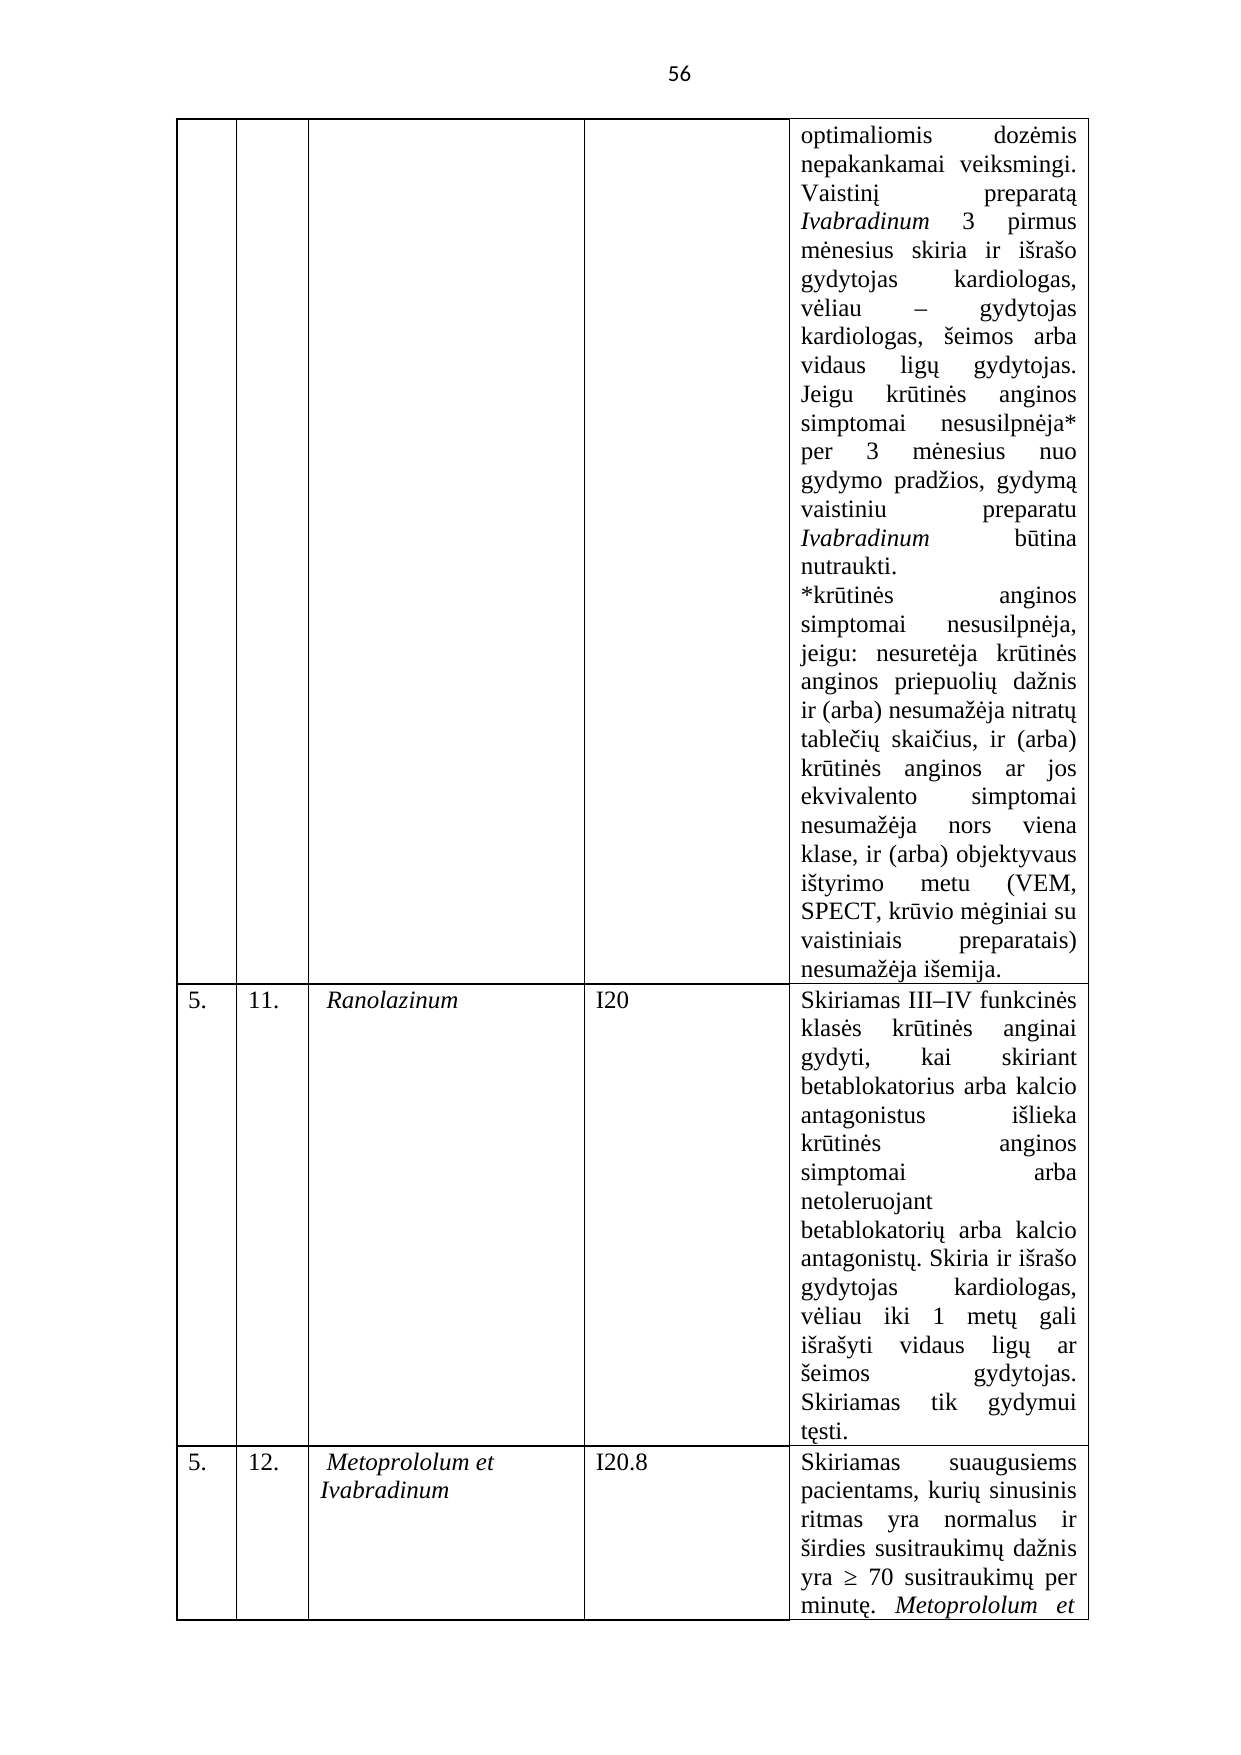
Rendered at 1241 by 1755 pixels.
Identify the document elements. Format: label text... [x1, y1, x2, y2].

table_cell Ranolazinum [309, 985, 584, 1445]
table_cell 5. [178, 1447, 236, 1619]
table_cell [1089, 1445, 1093, 1619]
table_cell Skiriamas suaugusiems pacientams, kurių sinusinis ritmas yra normalus ir širdies susitraukimų dažnis yra ≥ 70 susitraukimų per minutę. Metoprololum et [790, 1446, 1088, 1619]
table_cell [1093, 118, 1099, 983]
table_cell [1103, 118, 1109, 983]
table_cell [1109, 983, 1123, 1445]
table_cell [1093, 983, 1099, 1445]
table_cell [1103, 1445, 1109, 1619]
table_cell 5. [178, 985, 236, 1445]
table_cell [1099, 983, 1103, 1445]
table_cell [309, 120, 584, 983]
table_cell Metoprololum et Ivabradinum [309, 1447, 584, 1619]
table_cell [237, 120, 308, 983]
table_cell I20.8 [585, 1447, 789, 1619]
table_cell [1089, 983, 1093, 1445]
table_cell [1109, 118, 1123, 983]
table_cell optimaliomis dozėmis nepakankamai veiksmingi. Vaistinį preparatą Ivabradinum 3 pirmus mėnesius skiria ir išrašo gydytojas kardiologas, vėliau – gydytojas kardiologas, šeimos arba vidaus ligų gydytojas. Jeigu krūtinės anginos simptomai nesusilpnėja* per 3 mėnesius nuo gydymo pradžios, gydymą vaistiniu preparatu Ivabradinum būtina nutraukti. *krūtinės anginos simptomai nesusilpnėja, jeigu: nesuretėja krūtinės anginos priepuolių dažnis ir (arba) nesumažėja nitratų tablečių skaičius, ir (arba) krūtinės anginos ar jos ekvivalento simptomai nesumažėja nors viena klase, ir (arba) objektyvaus ištyrimo metu (VEM, SPECT, krūvio mėginiai su vaistiniais preparatais) nesumažėja išemija. [790, 119, 1088, 983]
table_cell [1109, 1445, 1123, 1619]
table_cell 11. [237, 985, 308, 1445]
table_cell [1093, 1445, 1099, 1619]
table_cell 12. [237, 1447, 308, 1619]
table_cell I20 [585, 985, 789, 1445]
table_cell [1089, 118, 1093, 983]
table_cell [1099, 118, 1103, 983]
table_cell [585, 120, 789, 983]
table_cell [178, 120, 236, 983]
table_cell [1099, 1445, 1103, 1619]
table_cell [1103, 983, 1109, 1445]
table_cell Skiriamas III–IV funkcinės klasės krūtinės anginai gydyti, kai skiriant betablokatorius arba kalcio antagonistus išlieka krūtinės anginos simptomai arba netoleruojant betablokatorių arba kalcio antagonistų. Skiria ir išrašo gydytojas kardiologas, vėliau iki 1 metų gali išrašyti vidaus ligų ar šeimos gydytojas. Skiriamas tik gydymui tęsti. [790, 984, 1088, 1445]
